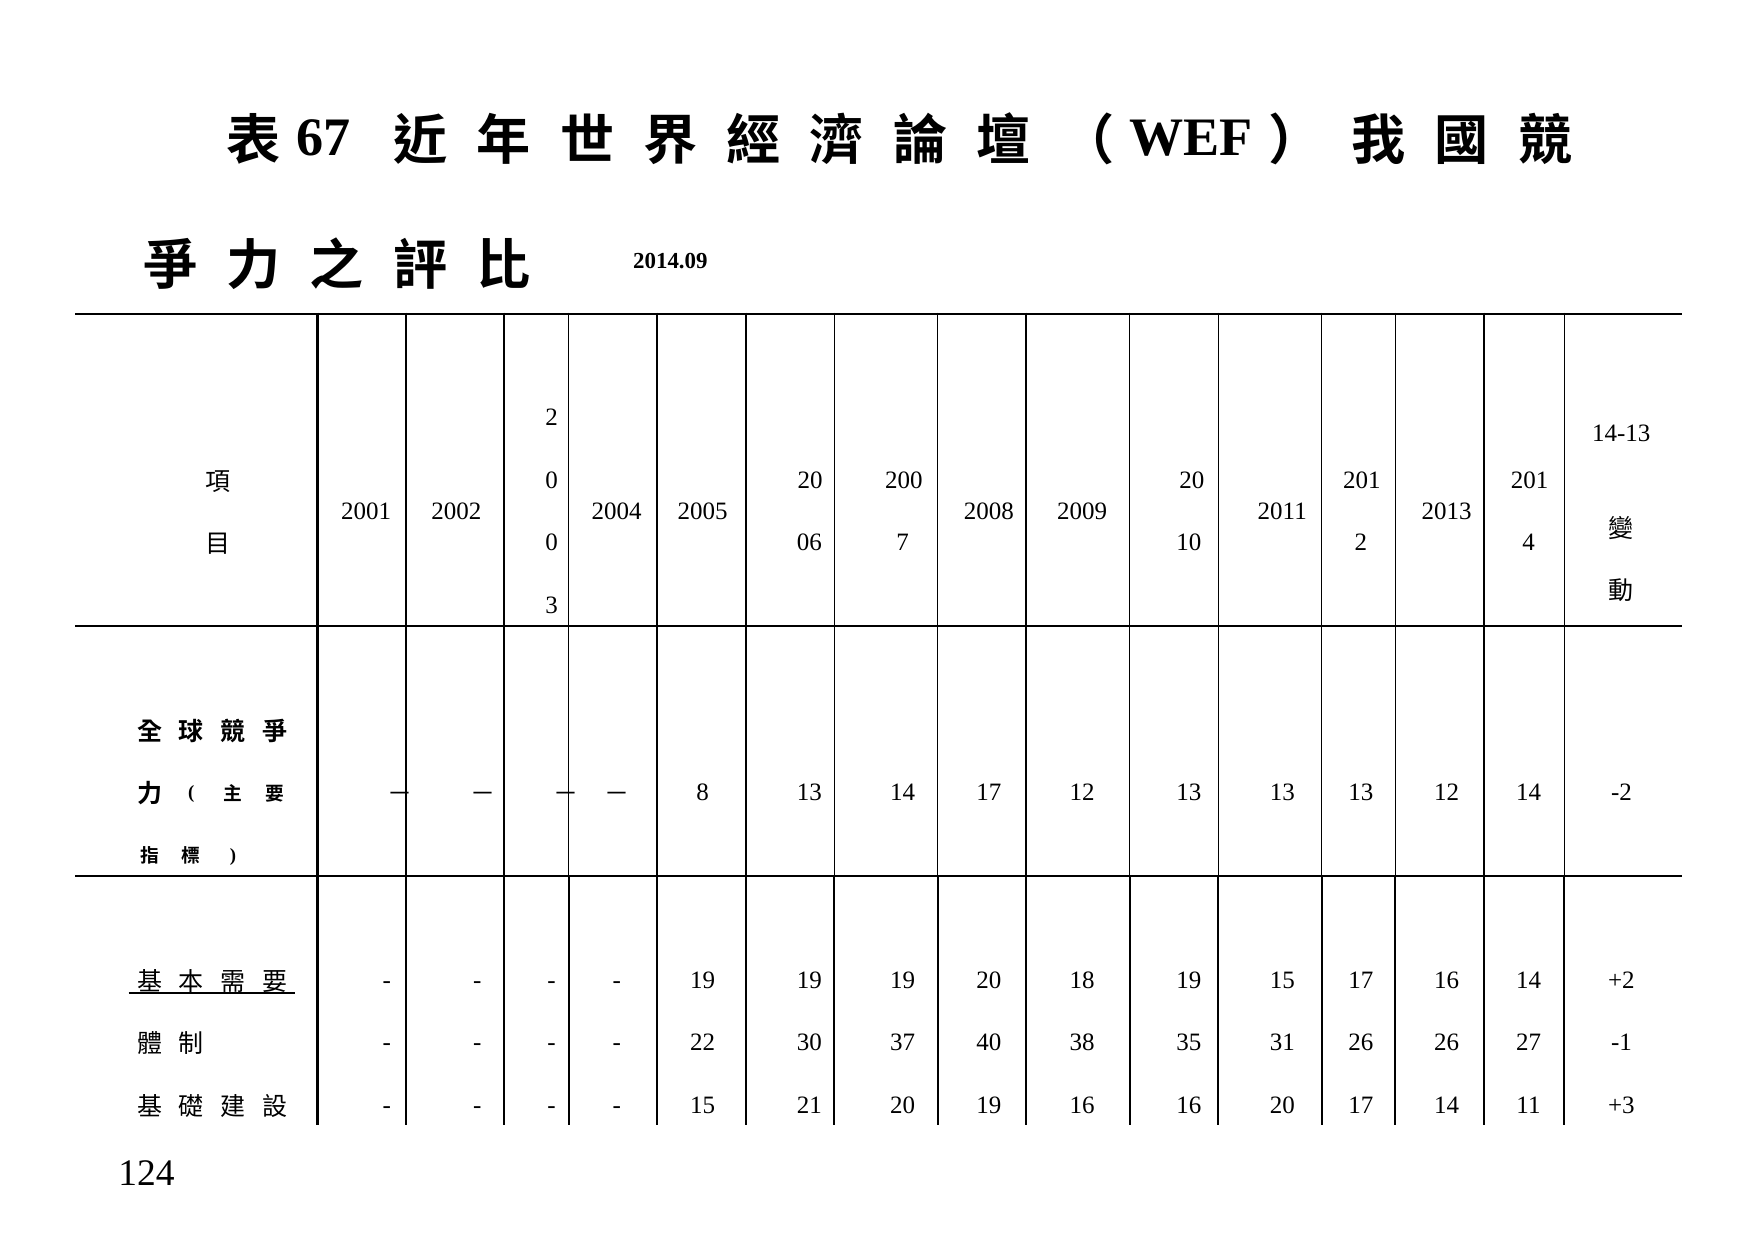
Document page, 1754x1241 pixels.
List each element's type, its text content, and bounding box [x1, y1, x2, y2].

table_cell 13 [1322, 627, 1395, 875]
table_header 2002 [407, 315, 503, 625]
table_cell 11 [1485, 1063, 1563, 1125]
table_cell 14 [1485, 627, 1564, 875]
table_cell 全球競爭力(主要指標) [75, 627, 316, 875]
table_cell 26 [1396, 1000, 1483, 1063]
table_cell - [570, 877, 656, 1000]
table_cell - [319, 877, 405, 1000]
table_cell 40 [939, 1000, 1025, 1063]
table_cell 19 [939, 1063, 1025, 1125]
table_cell 20 [835, 1063, 937, 1125]
table_header 2011 [1219, 315, 1321, 625]
table_cell +2 [1565, 877, 1682, 1000]
table_cell 26 [1323, 1000, 1394, 1063]
table_cell 基本需要 [75, 877, 316, 1000]
table_cell 體制 [75, 1000, 316, 1063]
table_header 2013 [1396, 315, 1483, 625]
table_cell 18 [1027, 877, 1129, 1000]
table_cell 14 [1396, 1063, 1483, 1125]
table_cell - [319, 1000, 405, 1063]
table_cell － [569, 627, 656, 875]
table_header 2009 [1027, 315, 1129, 625]
table_header 2001 [319, 315, 405, 625]
table_cell 19 [835, 877, 937, 1000]
table_cell 38 [1027, 1000, 1129, 1063]
text 表67 近年世界經濟論壇（WEF）我國競爭力之評比 2014.09 [128, 63, 1628, 313]
table_cell 17 [1323, 1063, 1394, 1125]
table_cell - [407, 1063, 503, 1125]
table_cell 21 [747, 1063, 833, 1125]
table_cell - [570, 1000, 656, 1063]
table_header 2005 [658, 315, 745, 625]
table_cell 31 [1219, 1000, 1321, 1063]
table_cell 13 [747, 627, 834, 875]
table_cell 19 [1131, 877, 1217, 1000]
table_header 項 目 [75, 315, 316, 625]
table_cell 16 [1396, 877, 1483, 1000]
table_cell － [505, 627, 568, 875]
table_cell 14 [1485, 877, 1563, 1000]
table_cell 27 [1485, 1000, 1563, 1063]
table_cell 16 [1027, 1063, 1129, 1125]
table_cell 19 [747, 877, 833, 1000]
table_header 14-13 變動 [1565, 315, 1682, 625]
table_cell 15 [1219, 877, 1321, 1000]
table_cell 14 [835, 627, 937, 875]
table_cell 17 [938, 627, 1025, 875]
table_cell 30 [747, 1000, 833, 1063]
table_cell - [505, 877, 568, 1000]
table_header 2006 [747, 315, 834, 625]
table_cell - [570, 1063, 656, 1125]
table_cell 13 [1219, 627, 1321, 875]
table_cell 15 [658, 1063, 745, 1125]
table_cell － [407, 627, 503, 875]
table_cell 20 [1219, 1063, 1321, 1125]
table_cell 20 [939, 877, 1025, 1000]
table_cell 13 [1130, 627, 1218, 875]
table_header 2003 [505, 315, 568, 625]
table_cell 19 [658, 877, 745, 1000]
table_cell 基礎建設 [75, 1063, 316, 1125]
table_cell 35 [1131, 1000, 1217, 1063]
table_cell - [505, 1000, 568, 1063]
table_cell -1 [1565, 1000, 1682, 1063]
table_cell － [319, 627, 405, 875]
table_cell 17 [1323, 877, 1394, 1000]
table_cell 12 [1027, 627, 1129, 875]
table_cell - [407, 877, 503, 1000]
table_header 2012 [1322, 315, 1395, 625]
table_header 2010 [1130, 315, 1218, 625]
table_cell - [505, 1063, 568, 1125]
table_cell - [319, 1063, 405, 1125]
table_header 2007 [835, 315, 937, 625]
table_cell +3 [1565, 1063, 1682, 1125]
table_cell 22 [658, 1000, 745, 1063]
table_cell 16 [1131, 1063, 1217, 1125]
table_header 2008 [938, 315, 1025, 625]
table_cell 8 [658, 627, 745, 875]
table_cell - [407, 1000, 503, 1063]
table_header 2004 [569, 315, 656, 625]
table_cell 12 [1396, 627, 1483, 875]
table_header 2014 [1485, 315, 1564, 625]
table_cell -2 [1565, 627, 1682, 875]
table_cell 37 [835, 1000, 937, 1063]
